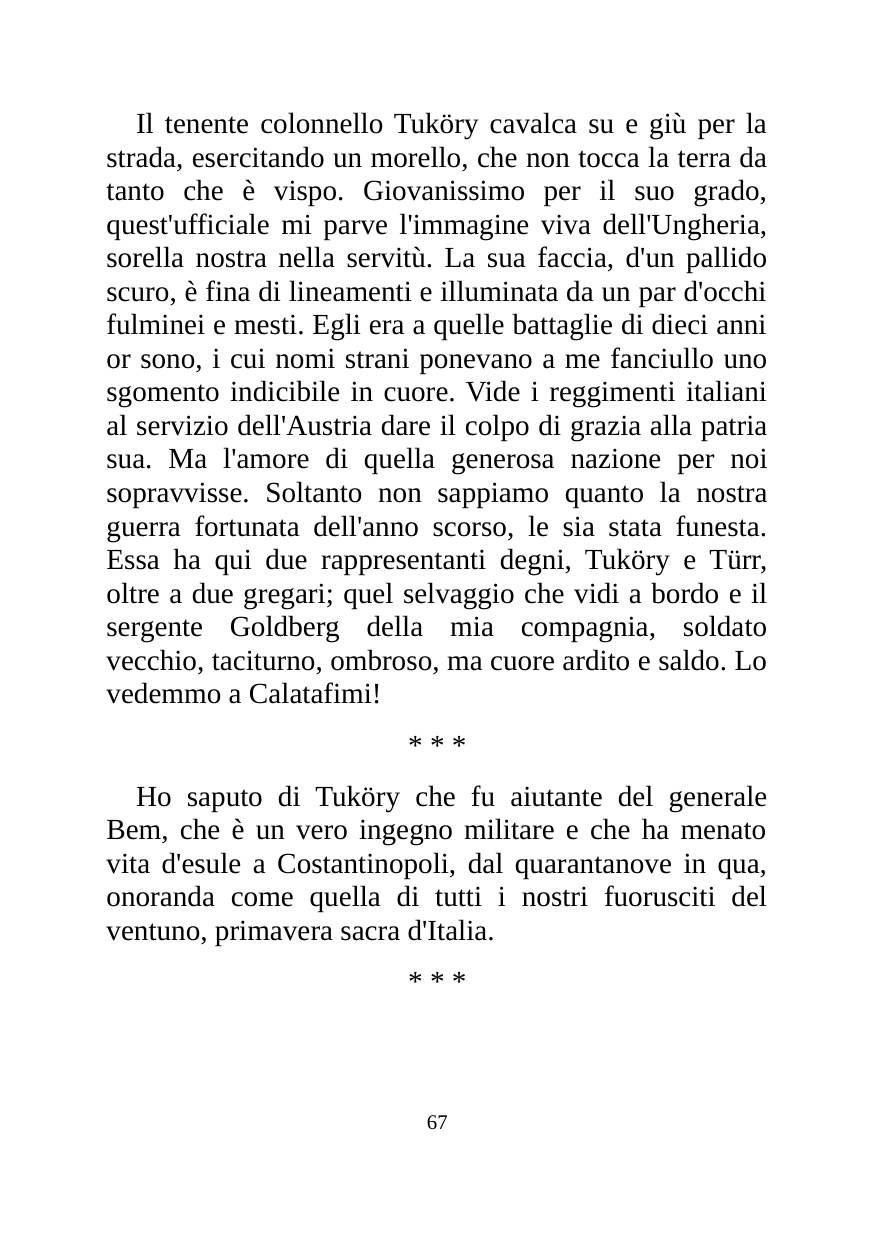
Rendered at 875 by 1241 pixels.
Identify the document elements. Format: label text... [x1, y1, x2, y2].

text Ho saputo di Tuköry che fu aiutante del generale Bem, che è un vero ingegno militare e che ha menato vita d'esule a Costantinopoli, dal quarantanove in qua, onoranda come quella di tutti i nostri fuorusciti del ventuno, primavera sacra d'Italia. [106, 779, 768, 947]
text * * * [106, 728, 768, 761]
text Il tenente colonnello Tuköry cavalca su e giù per la strada, esercitando un morello, che non tocca la terra da tanto che è vispo. Giovanissimo per il suo grado, quest'ufficiale mi parve l'immagine viva dell'Ungheria, sorella nostra nella servitù. La sua faccia, d'un pallido scuro, è fina di lineamenti e illuminata da un par d'occhi fulminei e mesti. Egli era a quelle battaglie di dieci anni or sono, i cui nomi strani ponevano a me fanciullo uno sgomento indicibile in cuore. Vide i reggimenti italiani al servizio dell'Austria dare il colpo di grazia alla patria sua. Ma l'amore di quella generosa nazione per noi sopravvisse. Soltanto non sappiamo quanto la nostra guerra fortunata dell'anno scorso, le sia stata funesta. Essa ha qui due rappresentanti degni, Tuköry e Türr, oltre a due gregari; quel selvaggio che vidi a bordo e il sergente Goldberg della mia compagnia, soldato vecchio, taciturno, ombroso, ma cuore ardito e saldo. Lo vedemmo a Calatafimi! [106, 106, 768, 710]
text * * * [106, 964, 768, 998]
